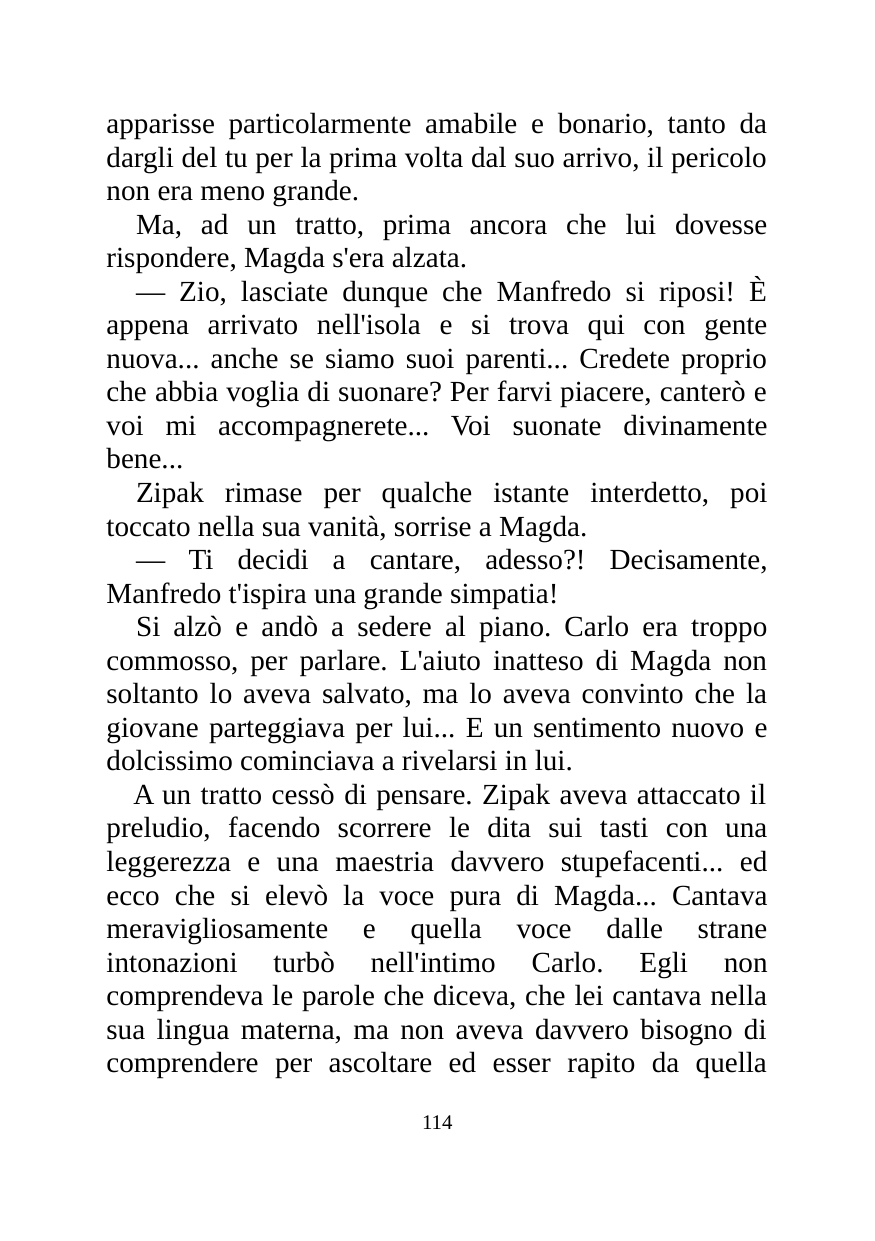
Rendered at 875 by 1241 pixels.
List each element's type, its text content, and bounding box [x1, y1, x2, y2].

text apparisse particolarmente amabile e bonario, tanto da dargli del tu per la prima volta dal suo arrivo, il pericolo non era meno grande. [106, 106, 768, 207]
text Ma, ad un tratto, prima ancora che lui dovesse rispondere, Magda s'era alzata. [106, 207, 768, 274]
text — Zio, lasciate dunque che Manfredo si riposi! È appena arrivato nell'isola e si trova qui con gente nuova... anche se siamo suoi parenti... Credete proprio che abbia voglia di suonare? Per farvi piacere, canterò e voi mi accompagnerete... Voi suonate divinamente bene... [106, 274, 768, 475]
text Si alzò e andò a sedere al piano. Carlo era troppo commosso, per parlare. L'aiuto inatteso di Magda non soltanto lo aveva salvato, ma lo aveva convinto che la giovane parteggiava per lui... E un sentimento nuovo e dolcissimo cominciava a rivelarsi in lui. [106, 609, 768, 777]
text — Ti decidi a cantare, adesso?! Decisamente, Manfredo t'ispira una grande simpatia! [106, 542, 768, 609]
text Zipak rimase per qualche istante interdetto, poi toccato nella sua vanità, sorrise a Magda. [106, 475, 768, 542]
text A un tratto cessò di pensare. Zipak aveva attaccato il preludio, facendo scorrere le dita sui tasti con una leggerezza e una maestria davvero stupefacenti... ed ecco che si elevò la voce pura di Magda... Cantava meravigliosamente e quella voce dalle strane intonazioni turbò nell'intimo Carlo. Egli non comprendeva le parole che diceva, che lei cantava nella sua lingua materna, ma non aveva davvero bisogno di comprendere per ascoltare ed esser rapito da quella [106, 777, 768, 1079]
